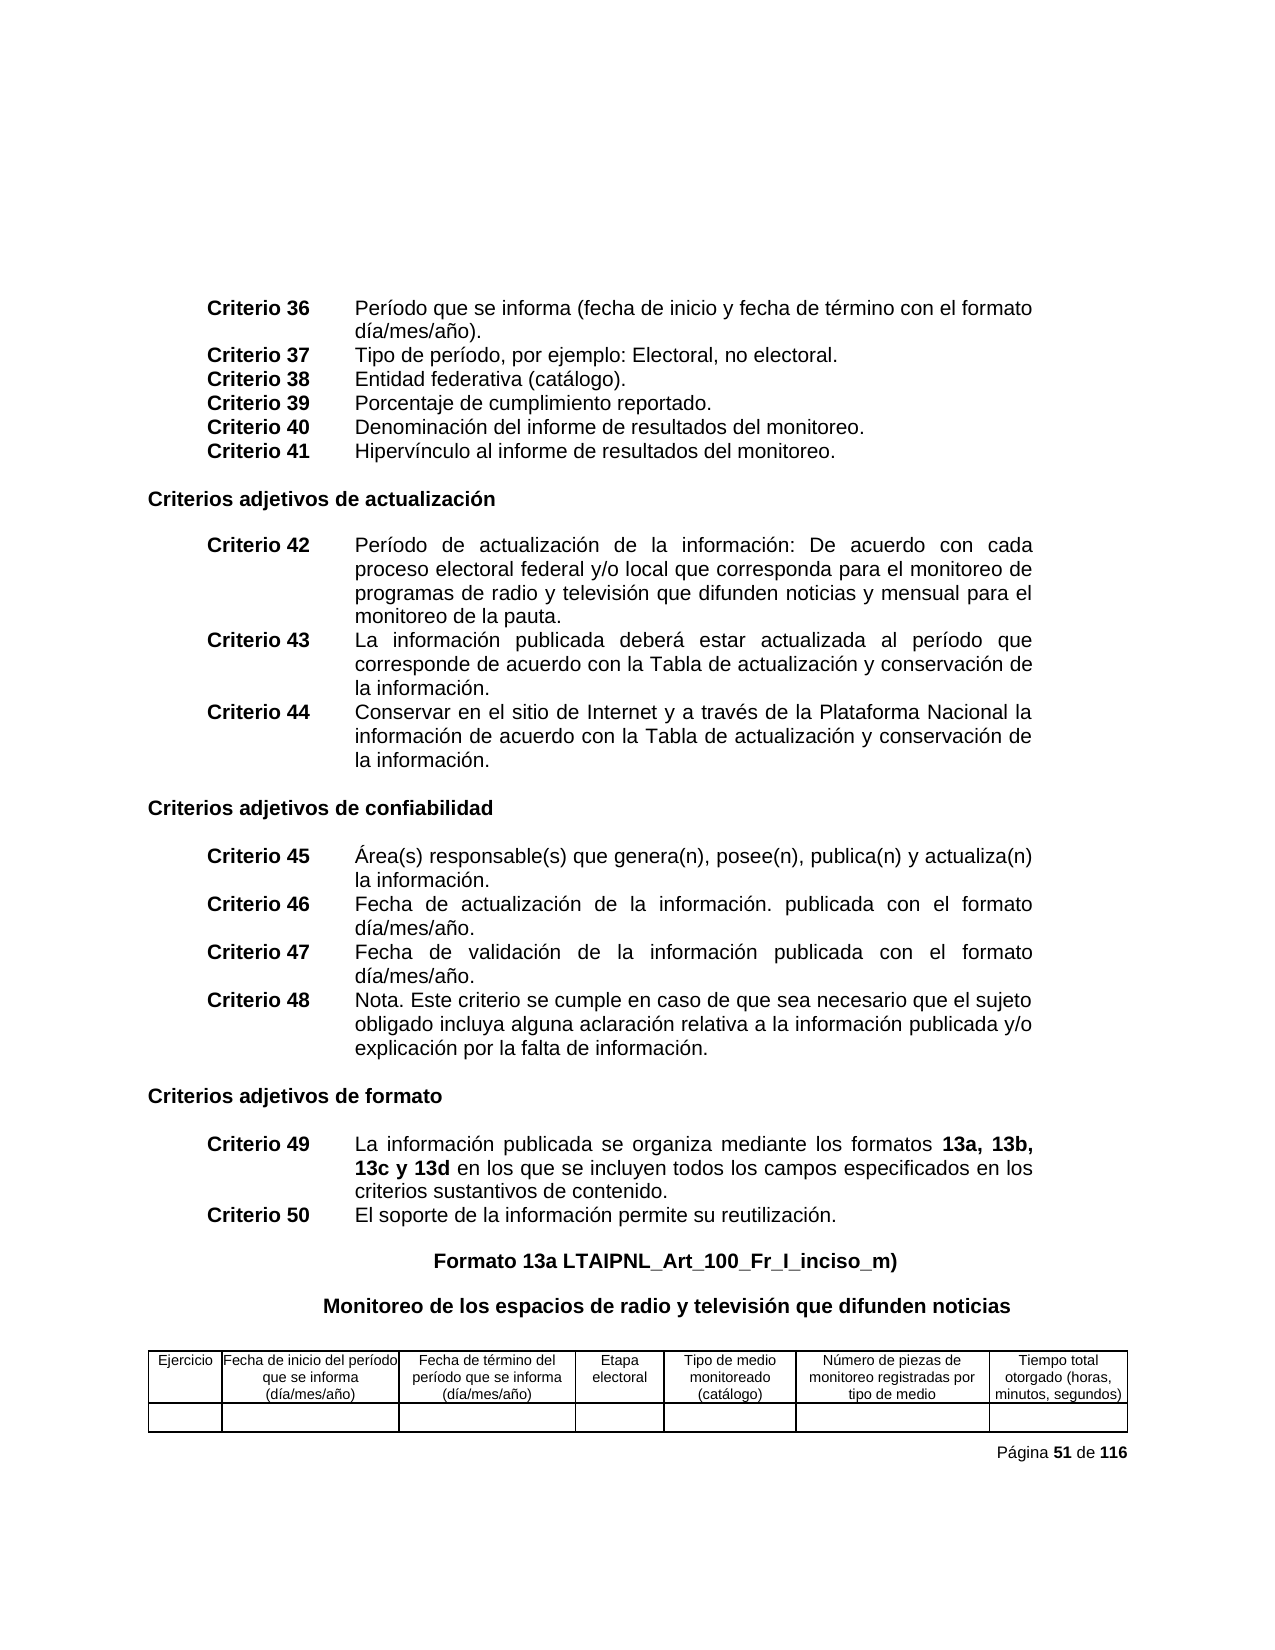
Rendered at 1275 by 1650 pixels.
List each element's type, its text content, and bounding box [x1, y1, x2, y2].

subtitle Formato 13a LTAIPNL_Art_100_Fr_I_inciso_m) [207, 1249, 1124, 1273]
table_header Tiempo total otorgado (horas, minutos, segundos) [990, 1352, 1127, 1402]
text Criterios adjetivos de actualización [148, 487, 1127, 511]
table_cell [990, 1404, 1127, 1431]
text Criterio 50 El soporte de la información permite su reutilización. [207, 1203, 1033, 1227]
text Criterio 40 Denominación del informe de resultados del monitoreo. [207, 415, 1033, 439]
text Criterio 44 Conservar en el sitio de Internet y a través de la Plataforma Nacional la información de acuerdo con la Tabla de actualización y conservación de la información. [207, 700, 1033, 772]
text Criterio 38 Entidad federativa (catálogo). [207, 367, 1033, 391]
table_cell [149, 1404, 221, 1431]
table_cell [400, 1404, 575, 1431]
text Criterios adjetivos de confiabilidad [148, 796, 1127, 820]
table_header Número de piezas de monitoreo registradas por tipo de medio [797, 1352, 989, 1402]
text Criterio 36 Período que se informa (fecha de inicio y fecha de término con el formato día/mes/año). [207, 295, 1033, 343]
text Criterio 49 La información publicada se organiza mediante los formatos 13a, 13b, 13c y 13d en los que se incluyen todos los campos especificados en los criterios sustantivos de contenido. [207, 1131, 1033, 1203]
text Criterio 45 Área(s) responsable(s) que genera(n), posee(n), publica(n) y actualiza(n) la información. [207, 844, 1033, 892]
text Criterio 41 Hipervínculo al informe de resultados del monitoreo. [207, 439, 1033, 463]
text Criterio 47 Fecha de validación de la información publicada con el formato día/mes/año. [207, 940, 1033, 988]
table_cell [665, 1404, 795, 1431]
text Criterio 48 Nota. Este criterio se cumple en caso de que sea necesario que el sujeto obligado incluya alguna aclaración relativa a la información publicada y/o explicación por la falta de información. [207, 988, 1033, 1059]
text Criterio 39 Porcentaje de cumplimiento reportado. [207, 391, 1033, 415]
table_cell [797, 1404, 989, 1431]
text Criterio 37 Tipo de período, por ejemplo: Electoral, no electoral. [207, 343, 1033, 367]
text Criterio 42 Período de actualización de la información: De acuerdo con cada proceso electoral federal y/o local que corresponda para el monitoreo de programas de radio y televisión que difunden noticias y mensual para el monitoreo de la pauta. [207, 532, 1033, 628]
table_header Etapa electoral [576, 1352, 663, 1402]
text Criterios adjetivos de formato [148, 1083, 1127, 1107]
text Criterio 43 La información publicada deberá estar actualizada al período que corresponde de acuerdo con la Tabla de actualización y conservación de la información. [207, 628, 1033, 700]
table_header Fecha de término del período que se informa (día/mes/año) [400, 1352, 575, 1402]
table_header Ejercicio [149, 1352, 221, 1402]
table_cell [223, 1404, 398, 1431]
table_header Tipo de medio monitoreado (catálogo) [665, 1352, 795, 1402]
text Criterio 46 Fecha de actualización de la información. publicada con el formato día/mes/año. [207, 892, 1033, 940]
text Monitoreo de los espacios de radio y televisión que difunden noticias [207, 1297, 1127, 1318]
table_cell [576, 1404, 663, 1431]
table_header Fecha de inicio del período que se informa (día/mes/año) [223, 1352, 398, 1402]
